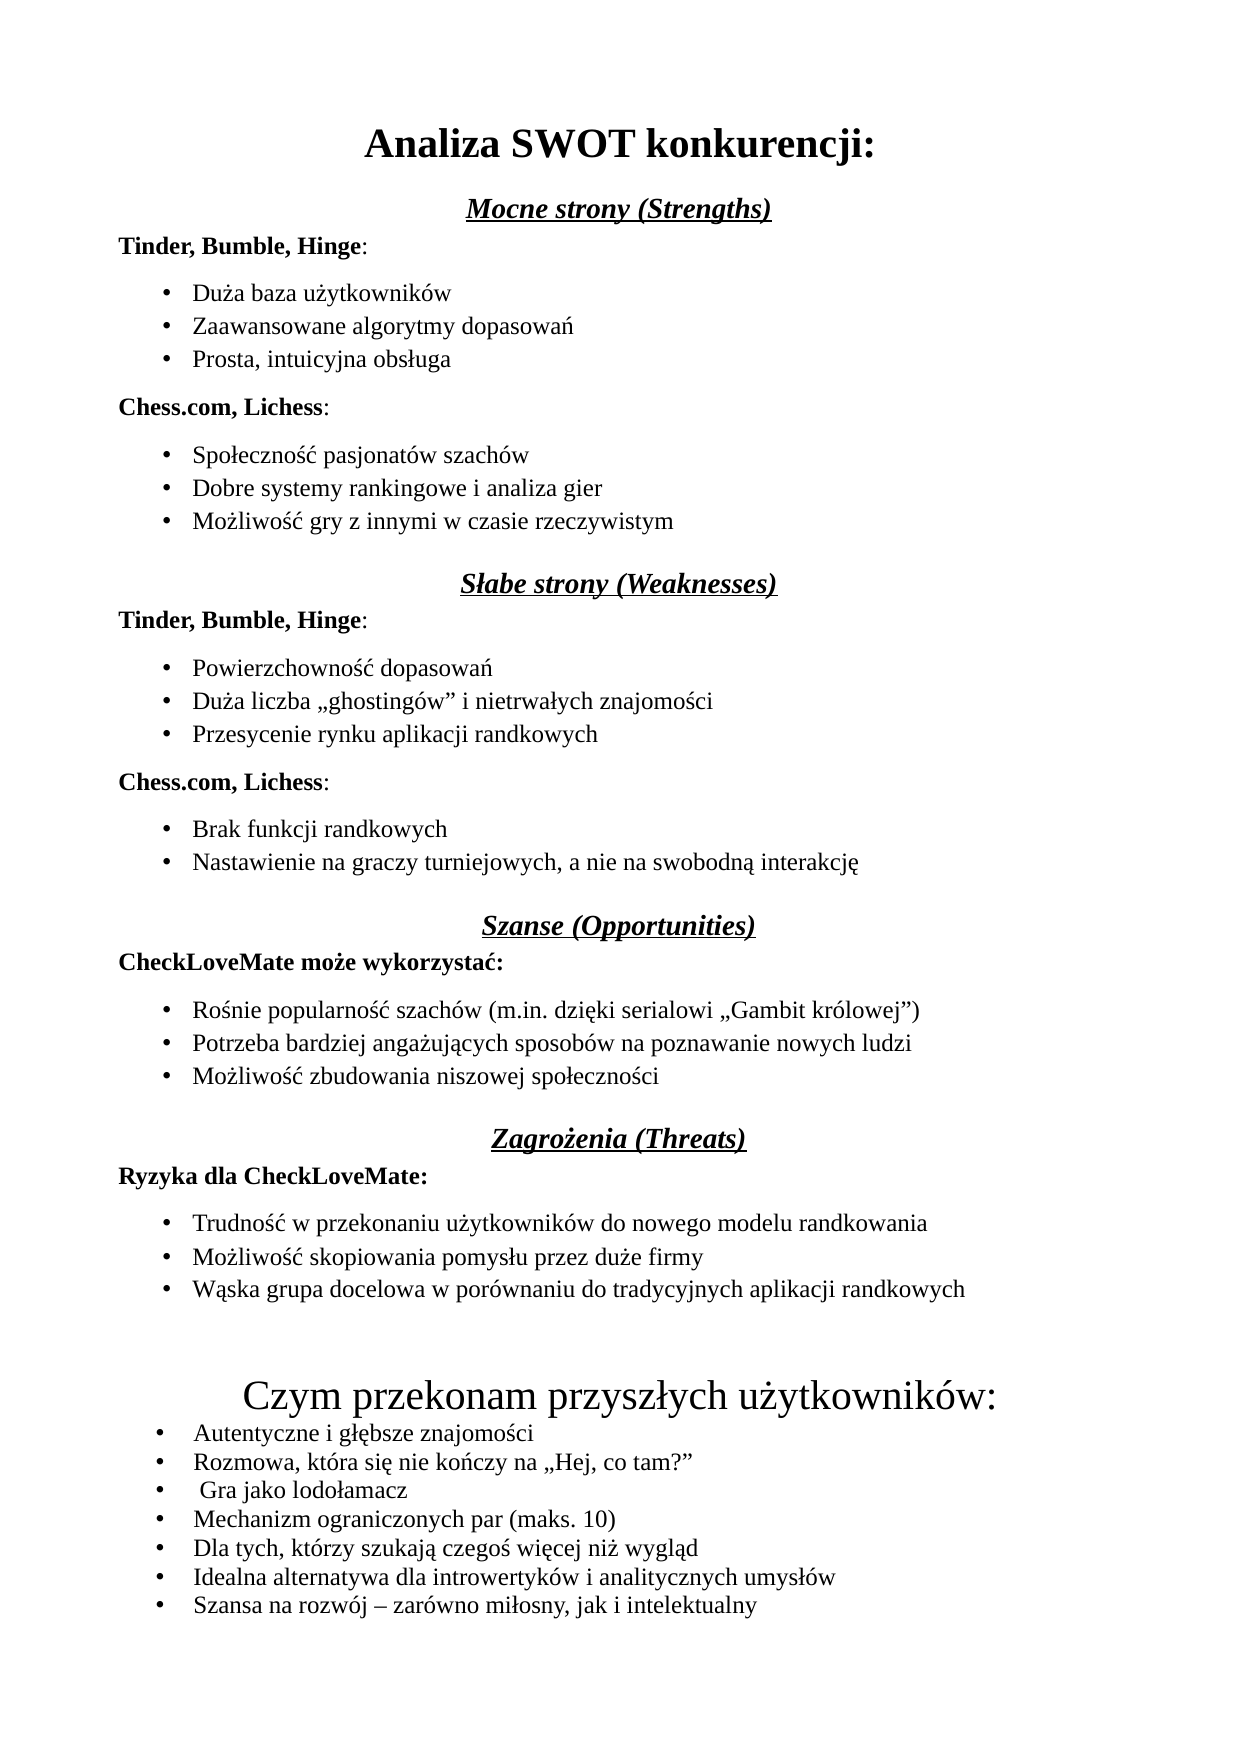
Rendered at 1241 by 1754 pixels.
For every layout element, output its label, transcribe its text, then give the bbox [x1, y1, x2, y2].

subtitle Zagrożenia (Threats) [118, 1121, 1122, 1155]
text Chess.com, Lichess: [118, 767, 1122, 796]
list Idealna alternatywa dla introwertyków i analitycznych umysłów [156, 1562, 1122, 1591]
list Przesycenie rynku aplikacji randkowych [162, 719, 1122, 748]
list Trudność w przekonaniu użytkowników do nowego modelu randkowania [162, 1208, 1122, 1237]
list Dla tych, którzy szukają czegoś więcej niż wygląd [156, 1533, 1122, 1562]
list Mechanizm ograniczonych par (maks. 10) [156, 1504, 1122, 1533]
list Możliwość gry z innymi w czasie rzeczywistym [162, 506, 1122, 534]
list Potrzeba bardziej angażujących sposobów na poznawanie nowych ludzi [162, 1028, 1122, 1057]
subtitle Analiza SWOT konkurencji: [118, 118, 1122, 166]
list Wąska grupa docelowa w porównaniu do tradycyjnych aplikacji randkowych [162, 1274, 1122, 1303]
list Rośnie popularność szachów (m.in. dzięki serialowi „Gambit królowej”) [162, 995, 1122, 1024]
list Prosta, intuicyjna obsługa [162, 344, 1122, 373]
list Możliwość zbudowania niszowej społeczności [162, 1061, 1122, 1090]
list Zaawansowane algorytmy dopasowań [162, 311, 1122, 340]
list Możliwość skopiowania pomysłu przez duże firmy [162, 1242, 1122, 1270]
subtitle Szanse (Opportunities) [118, 908, 1122, 941]
text Czym przekonam przyszłych użytkowników: [118, 1370, 1122, 1418]
text Tinder, Bumble, Hinge: [118, 606, 1122, 634]
list Brak funkcji randkowych [162, 814, 1122, 843]
subtitle Słabe strony (Weaknesses) [118, 566, 1122, 599]
text Ryzyka dla CheckLoveMate: [118, 1161, 1122, 1190]
text Chess.com, Lichess: [118, 392, 1122, 421]
list Społeczność pasjonatów szachów [162, 440, 1122, 468]
list Powierzchowność dopasowań [162, 653, 1122, 682]
list Duża liczba „ghostingów” i nietrwałych znajomości [162, 686, 1122, 715]
list Duża baza użytkowników [162, 278, 1122, 307]
text Tinder, Bumble, Hinge: [118, 231, 1122, 259]
list Gra jako lodołamacz [156, 1476, 1122, 1504]
list Dobre systemy rankingowe i analiza gier [162, 473, 1122, 501]
list Szansa na rozwój – zarówno miłosny, jak i intelektualny [156, 1591, 1122, 1619]
list Autentyczne i głębsze znajomości [156, 1418, 1122, 1447]
list Nastawienie na graczy turniejowych, a nie na swobodną interakcję [162, 847, 1122, 876]
list Rozmowa, która się nie kończy na „Hej, co tam?” [156, 1447, 1122, 1476]
text CheckLoveMate może wykorzystać: [118, 947, 1122, 976]
subtitle Mocne strony (Strengths) [118, 191, 1122, 224]
